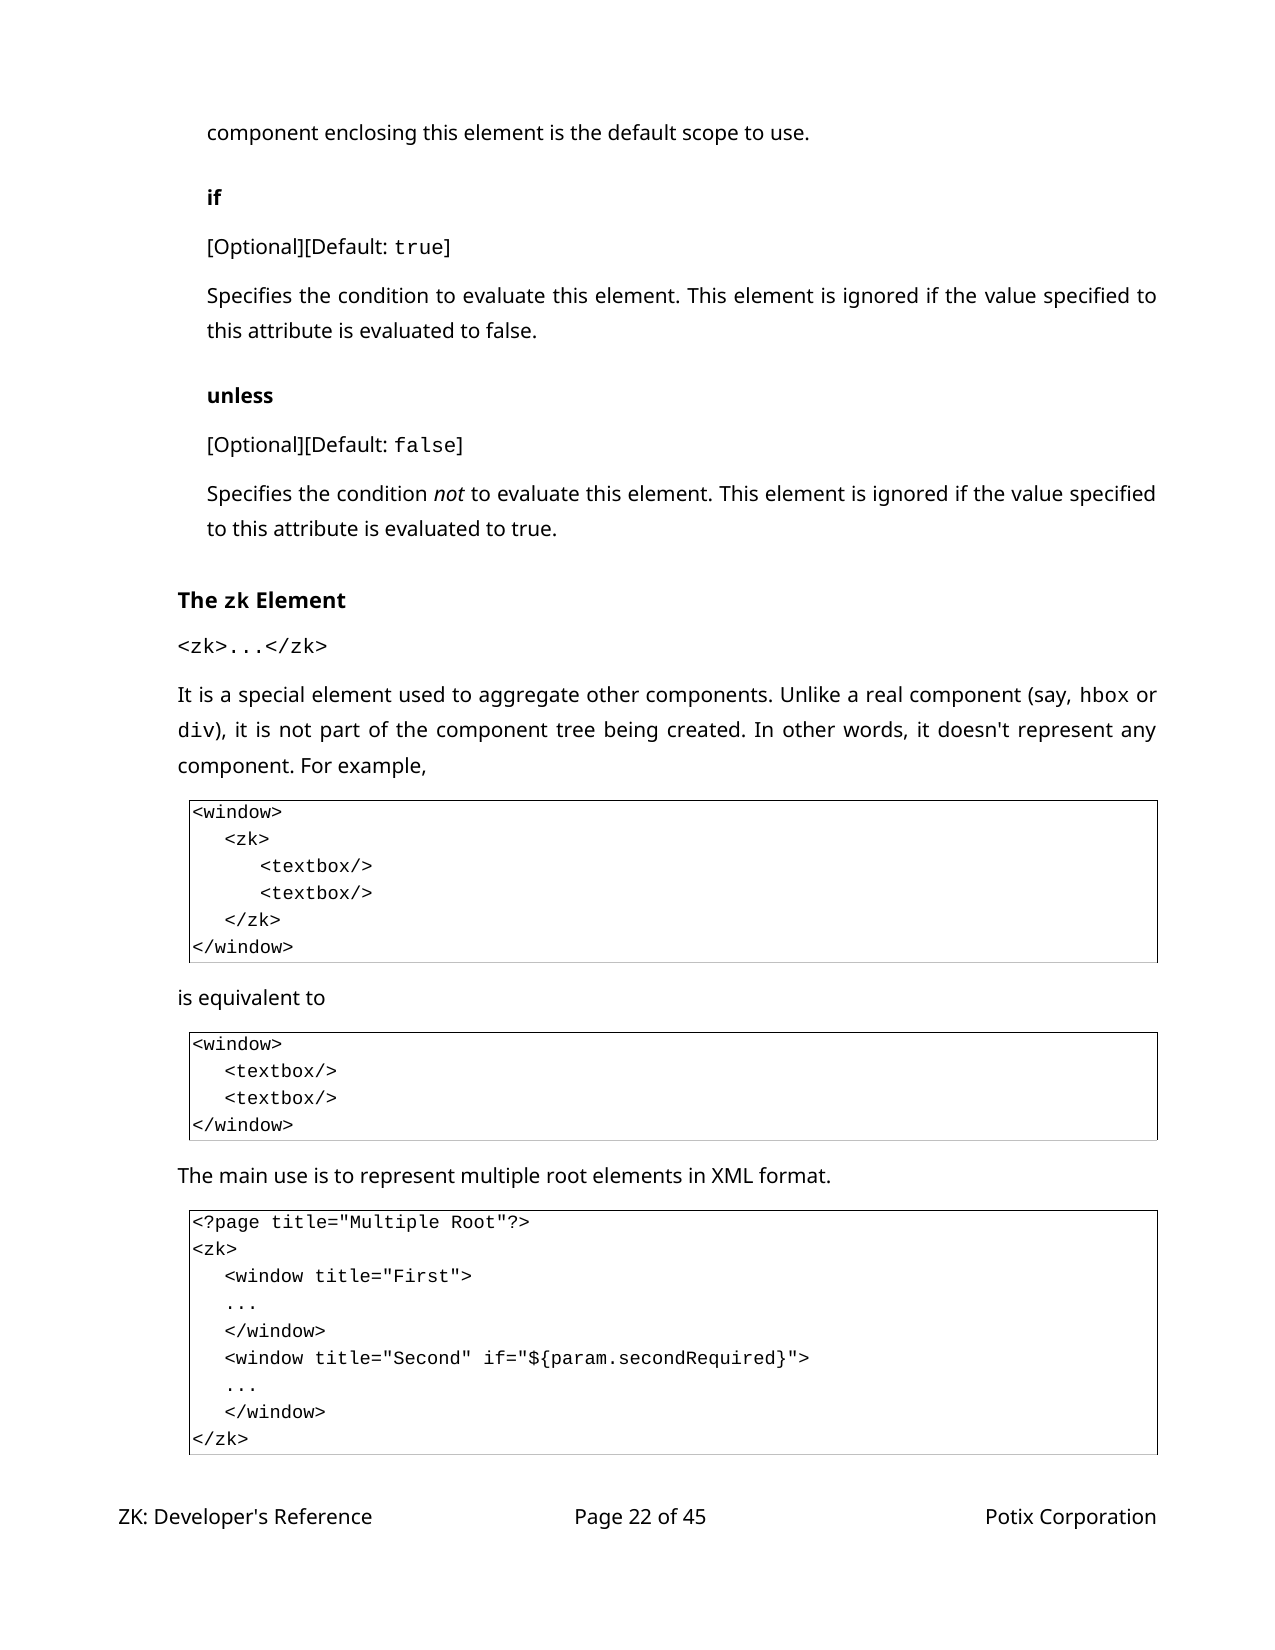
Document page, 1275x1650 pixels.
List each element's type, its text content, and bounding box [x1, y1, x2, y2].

text </window> [190, 1318, 1157, 1343]
text </window> [190, 1113, 1157, 1140]
text </zk> [190, 908, 1157, 932]
text ... [190, 1291, 1157, 1316]
text <window> [190, 801, 1157, 824]
subtitle if [207, 183, 1157, 211]
text </zk> [190, 1427, 1157, 1454]
text [Optional][Default: false] [207, 430, 1157, 458]
text is equivalent to [177, 983, 1157, 1011]
text Specifies the condition to evaluate this element. This element is ignored if the value specified to this attribute is evaluated to false. [207, 281, 1157, 344]
text <zk> [190, 827, 1157, 851]
text The main use is to represent multiple root elements in XML format. [177, 1161, 1157, 1189]
text <?page title="Multiple Root"?> [190, 1211, 1157, 1234]
subtitle unless [207, 381, 1157, 409]
text Specifies the condition not to evaluate this element. This element is ignored if the value specified to this attribute is evaluated to true. [207, 479, 1157, 543]
text [Optional][Default: true] [207, 232, 1157, 260]
text component enclosing this element is the default scope to use. [207, 118, 1157, 146]
text ... [190, 1373, 1157, 1397]
text <window title="First"> [190, 1264, 1157, 1288]
text <zk> [190, 1237, 1157, 1261]
text It is a special element used to aggregate other components. Unlike a real component (say, hbox or div), it is not part of the component tree being created. In other words, it doesn't represent any component. For example, [177, 680, 1157, 779]
text </window> [190, 935, 1157, 962]
text <zk>...</zk> [177, 636, 1157, 659]
text <window title="Second" if="${param.secondRequired}"> [190, 1346, 1157, 1370]
text <window> [190, 1033, 1157, 1056]
text <textbox/> <textbox/> [190, 854, 1157, 905]
text </window> [190, 1400, 1157, 1424]
text <textbox/> <textbox/> [190, 1059, 1157, 1110]
subtitle The zk Element [177, 585, 1157, 615]
